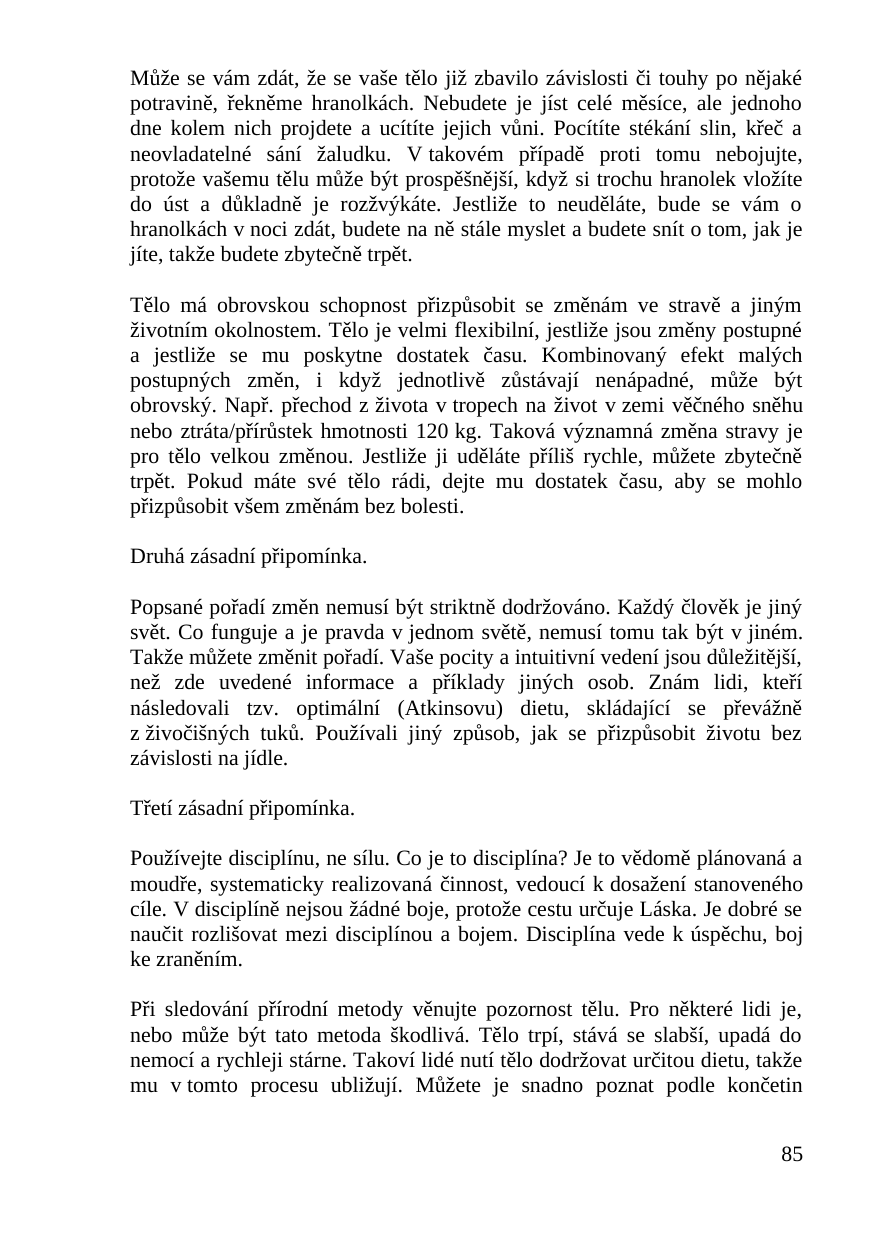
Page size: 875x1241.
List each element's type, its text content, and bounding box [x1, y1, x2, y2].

text Při sledování přírodní metody věnujte pozornost tělu. Pro některé lidi je, nebo může být tato metoda škodlivá. Tělo trpí, stává se slabší, upadá do nemocí a rychleji stárne. Takoví lidé nutí tělo dodržovat určitou dietu, takže mu v tomto procesu ubližují. Můžete je snadno poznat podle končetin [130, 996, 803, 1097]
text Používejte disciplínu, ne sílu. Co je to disciplína? Je to vědomě plánovaná a moudře, systematicky realizovaná činnost, vedoucí k dosažení stanoveného cíle. V disciplíně nejsou žádné boje, protože cestu určuje Láska. Je dobré se naučit rozlišovat mezi disciplínou a bojem. Disciplína vede k úspěchu, boj ke zraněním. [130, 845, 803, 971]
text Popsané pořadí změn nemusí být striktně dodržováno. Každý člověk je jiný svět. Co funguje a je pravda v jednom světě, nemusí tomu tak být v jiném. Takže můžete změnit pořadí. Vaše pocity a intuitivní vedení jsou důležitější, než zde uvedené informace a příklady jiných osob. Znám lidi, kteří následovali tzv. optimální (Atkinsovu) dietu, skládající se převážně z živočišných tuků. Používali jiný způsob, jak se přizpůsobit životu bez závislosti na jídle. [130, 594, 803, 770]
text Může se vám zdát, že se vaše tělo již zbavilo závislosti či touhy po nějaké potravině, řekněme hranolkách. Nebudete je jíst celé měsíce, ale jednoho dne kolem nich projdete a ucítíte jejich vůni. Pocítíte stékání slin, křeč a neovladatelné sání žaludku. V takovém případě proti tomu nebojujte, protože vašemu tělu může být prospěšnější, když si trochu hranolek vložíte do úst a důkladně je rozžvýkáte. Jestliže to neuděláte, bude se vám o hranolkách v noci zdát, budete na ně stále myslet a budete snít o tom, jak je jíte, takže budete zbytečně trpět. [130, 65, 803, 267]
text Třetí zásadní připomínka. [130, 795, 803, 820]
text Druhá zásadní připomínka. [130, 543, 803, 569]
text Tělo má obrovskou schopnost přizpůsobit se změnám ve stravě a jiným životním okolnostem. Tělo je velmi flexibilní, jestliže jsou změny postupné a jestliže se mu poskytne dostatek času. Kombinovaný efekt malých postupných změn, i když jednotlivě zůstávají nenápadné, může být obrovský. Např. přechod z života v tropech na život v zemi věčného sněhu nebo ztráta/přírůstek hmotnosti 120 kg. Taková významná změna stravy je pro tělo velkou změnou. Jestliže ji uděláte příliš rychle, můžete zbytečně trpět. Pokud máte své tělo rádi, dejte mu dostatek času, aby se mohlo přizpůsobit všem změnám bez bolesti. [130, 292, 803, 518]
